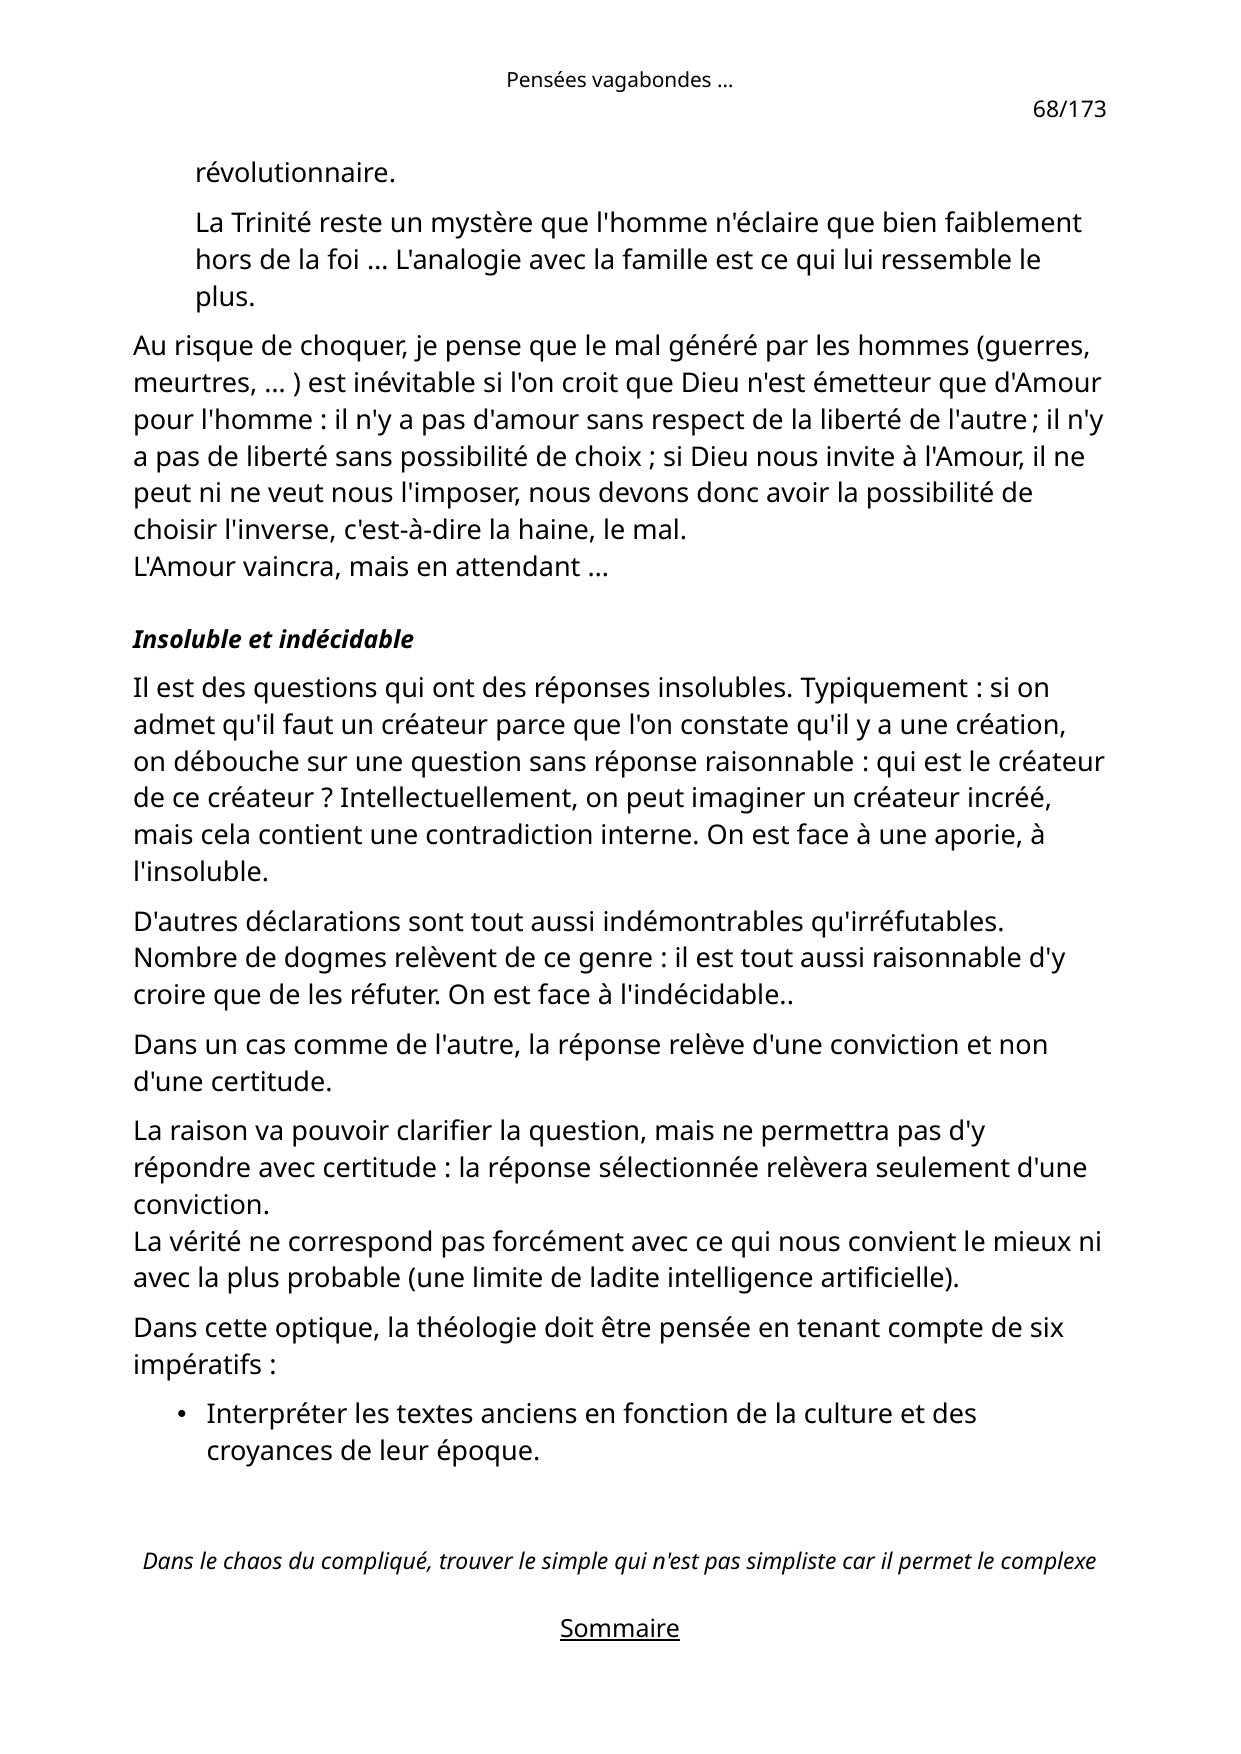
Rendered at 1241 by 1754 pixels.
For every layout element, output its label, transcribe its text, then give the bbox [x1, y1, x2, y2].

text La raison va pouvoir clarifier la question, mais ne permettra pas d'y répondre avec certitude : la réponse sélectionnée relèvera seulement d'une conviction. La vérité ne correspond pas forcément avec ce qui nous convient le mieux ni avec la plus probable (une limite de ladite intelligence artificielle). [133, 1111, 1107, 1296]
text Il est des questions qui ont des réponses insolubles. Typiquement : si on admet qu'il faut un créateur parce que l'on constate qu'il y a une création, on débouche sur une question sans réponse raisonnable : qui est le créateur de ce créateur ? Intellectuellement, on peut imaginer un créateur incréé, mais cela contient une contradiction interne. On est face à une aporie, à l'insoluble. [133, 668, 1107, 889]
text Dans cette optique, la théologie doit être pensée en tenant compte de six impératifs : [133, 1308, 1107, 1382]
list Interpréter les textes anciens en fonction de la culture et des croyances de leur époque. [177, 1394, 1107, 1468]
subtitle Insoluble et indécidable [133, 622, 1107, 656]
text révolutionnaire. [195, 154, 1107, 191]
text Dans un cas comme de l'autre, la réponse relève d'une conviction et non d'une certitude. [133, 1025, 1107, 1099]
text Au risque de choquer, je pense que le mal généré par les hommes (guerres, meurtres, … ) est inévitable si l'on croit que Dieu n'est émetteur que d'Amour pour l'homme : il n'y a pas d'amour sans respect de la liberté de l'autre ; il n'y a pas de liberté sans possibilité de choix ; si Dieu nous invite à l'Amour, il ne peut ni ne veut nous l'imposer, nous devons donc avoir la possibilité de choisir l'inverse, c'est-à-dire la haine, le mal. L'Amour vaincra, mais en attendant … [133, 326, 1107, 584]
text La Trinité reste un mystère que l'homme n'éclaire que bien faiblement hors de la foi … L'analogie avec la famille est ce qui lui ressemble le plus. [195, 203, 1107, 314]
text D'autres déclarations sont tout aussi indémontrables qu'irréfutables. Nombre de dogmes relèvent de ce genre : il est tout aussi raisonnable d'y croire que de les réfuter. On est face à l'indécidable.. [133, 902, 1107, 1013]
